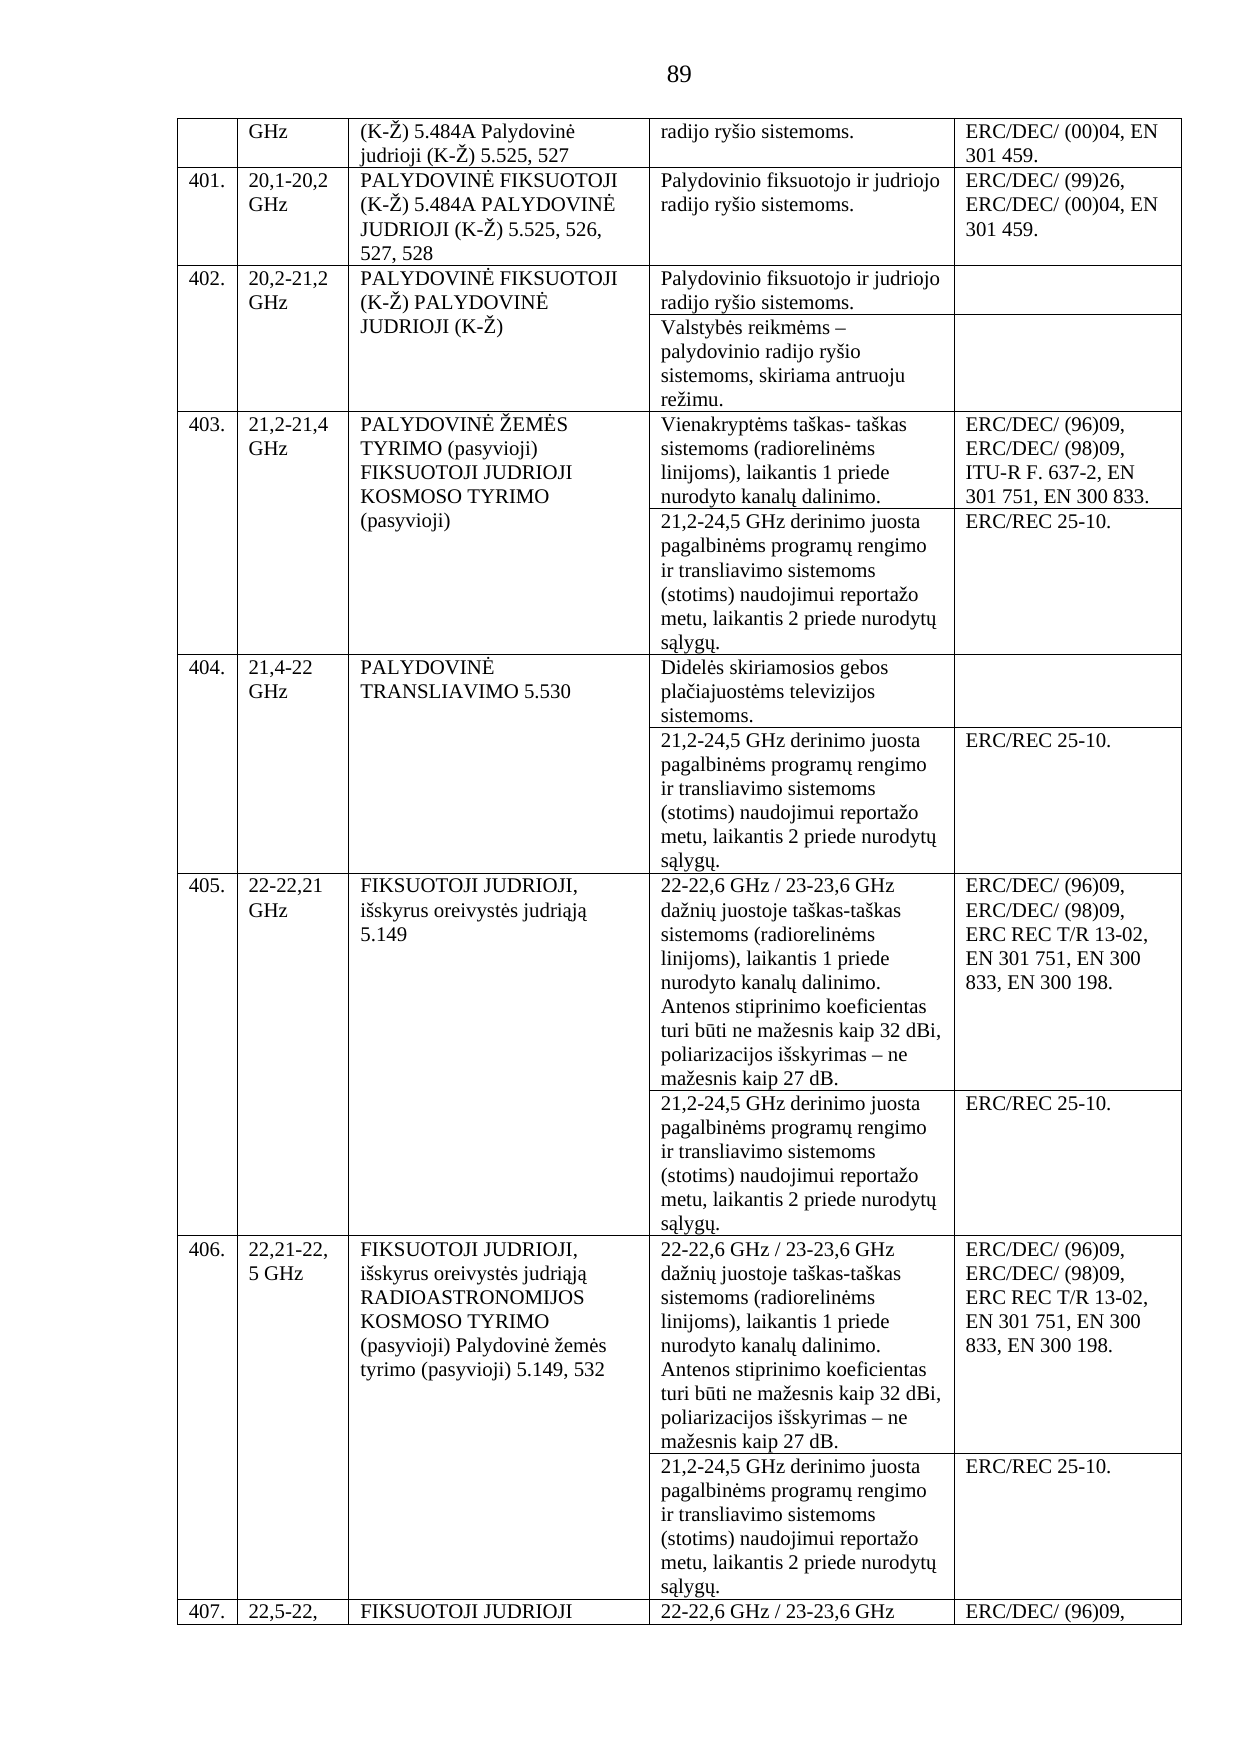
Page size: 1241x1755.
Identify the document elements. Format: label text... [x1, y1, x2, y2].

table_cell 21,4-22 GHz [238, 655, 348, 872]
table_cell 21,2-21,4 GHz [238, 412, 348, 654]
table_cell PALYDOVINĖ TRANSLIAVIMO 5.530 [349, 655, 649, 872]
table_cell ERC/DEC/ (96)09, ERC/DEC/ (98)09, ERC REC T/R 13-02, EN 301 751, EN 300 833, EN 300 198. [955, 874, 1181, 1090]
table_cell 406. [178, 1236, 237, 1598]
table_cell ERC/DEC/ (99)26, ERC/DEC/ (00)04, EN 301 459. [955, 168, 1181, 264]
table_cell GHz [238, 119, 348, 167]
table_cell Palydovinio fiksuotojo ir judriojo radijo ryšio sistemoms. [650, 266, 954, 314]
table_cell ERC/REC 25-10. [955, 728, 1181, 872]
table_cell PALYDOVINĖ FIKSUOTOJI (K-Ž) 5.484A PALYDOVINĖ JUDRIOJI (K-Ž) 5.525, 526, 527, 528 [349, 168, 649, 264]
table_cell [178, 119, 237, 167]
table_cell 401. [178, 168, 237, 264]
table_cell [955, 655, 1181, 727]
table_cell 404. [178, 655, 237, 872]
table_cell 20,1-20,2 GHz [238, 168, 348, 264]
table_cell Palydovinio fiksuotojo ir judriojo radijo ryšio sistemoms. [650, 168, 954, 264]
table_cell FIKSUOTOJI JUDRIOJI, išskyrus oreivystės judriąją RADIOASTRONOMIJOS KOSMOSO TYRIMO (pasyvioji) Palydovinė žemės tyrimo (pasyvioji) 5.149, 532 [349, 1236, 649, 1598]
table_cell 22-22,6 GHz / 23-23,6 GHz [650, 1600, 954, 1623]
table_cell ERC/REC 25-10. [955, 509, 1181, 654]
table_cell 22-22,6 GHz / 23-23,6 GHz dažnių juostoje taškas-taškas sistemoms (radiorelinėms linijoms), laikantis 1 priede nurodyto kanalų dalinimo. Antenos stiprinimo koeficientas turi būti ne mažesnis kaip 32 dBi, poliarizacijos išskyrimas – ne mažesnis kaip 27 dB. [650, 1236, 954, 1453]
table_cell 403. [178, 412, 237, 654]
table_cell Didelės skiriamosios gebos plačiajuostėms televizijos sistemoms. [650, 655, 954, 727]
table_cell ERC/DEC/ (96)09, ERC/DEC/ (98)09, ERC REC T/R 13-02, EN 301 751, EN 300 833, EN 300 198. [955, 1236, 1181, 1453]
table_cell 22-22,21 GHz [238, 874, 348, 1235]
table_cell 21,2-24,5 GHz derinimo juosta pagalbinėms programų rengimo ir transliavimo sistemoms (stotims) naudojimui reportažo metu, laikantis 2 priede nurodytų sąlygų. [650, 1454, 954, 1598]
table_cell 22,5-22, [238, 1600, 348, 1623]
table_cell [955, 266, 1181, 314]
table_cell Valstybės reikmėms – palydovinio radijo ryšio sistemoms, skiriama antruoju režimu. [650, 315, 954, 411]
table_cell PALYDOVINĖ FIKSUOTOJI (K-Ž) PALYDOVINĖ JUDRIOJI (K-Ž) [349, 266, 649, 411]
table_cell FIKSUOTOJI JUDRIOJI [349, 1600, 649, 1623]
table_cell 21,2-24,5 GHz derinimo juosta pagalbinėms programų rengimo ir transliavimo sistemoms (stotims) naudojimui reportažo metu, laikantis 2 priede nurodytų sąlygų. [650, 509, 954, 654]
table_cell PALYDOVINĖ ŽEMĖS TYRIMO (pasyvioji) FIKSUOTOJI JUDRIOJI KOSMOSO TYRIMO (pasyvioji) [349, 412, 649, 654]
table_cell FIKSUOTOJI JUDRIOJI, išskyrus oreivystės judriąją 5.149 [349, 874, 649, 1235]
table_cell 21,2-24,5 GHz derinimo juosta pagalbinėms programų rengimo ir transliavimo sistemoms (stotims) naudojimui reportažo metu, laikantis 2 priede nurodytų sąlygų. [650, 1091, 954, 1235]
table_cell ERC/REC 25-10. [955, 1454, 1181, 1598]
table_cell 402. [178, 266, 237, 411]
table_cell ERC/DEC/ (96)09, [955, 1600, 1181, 1623]
table_cell 405. [178, 874, 237, 1235]
table_cell 21,2-24,5 GHz derinimo juosta pagalbinėms programų rengimo ir transliavimo sistemoms (stotims) naudojimui reportažo metu, laikantis 2 priede nurodytų sąlygų. [650, 728, 954, 872]
table_cell ERC/DEC/ (00)04, EN 301 459. [955, 119, 1181, 167]
table_cell 20,2-21,2 GHz [238, 266, 348, 411]
table_cell [955, 315, 1181, 411]
table_cell 407. [178, 1600, 237, 1623]
table_cell ERC/DEC/ (96)09, ERC/DEC/ (98)09, ITU-R F. 637-2, EN 301 751, EN 300 833. [955, 412, 1181, 508]
table_cell radijo ryšio sistemoms. [650, 119, 954, 167]
table_cell Vienakryptėms taškas- taškas sistemoms (radiorelinėms linijoms), laikantis 1 priede nurodyto kanalų dalinimo. [650, 412, 954, 508]
table_cell ERC/REC 25-10. [955, 1091, 1181, 1235]
table_cell 22,21-22, 5 GHz [238, 1236, 348, 1598]
table_cell 22-22,6 GHz / 23-23,6 GHz dažnių juostoje taškas-taškas sistemoms (radiorelinėms linijoms), laikantis 1 priede nurodyto kanalų dalinimo. Antenos stiprinimo koeficientas turi būti ne mažesnis kaip 32 dBi, poliarizacijos išskyrimas – ne mažesnis kaip 27 dB. [650, 874, 954, 1090]
table_cell (K-Ž) 5.484A Palydovinė judrioji (K-Ž) 5.525, 527 [349, 119, 649, 167]
